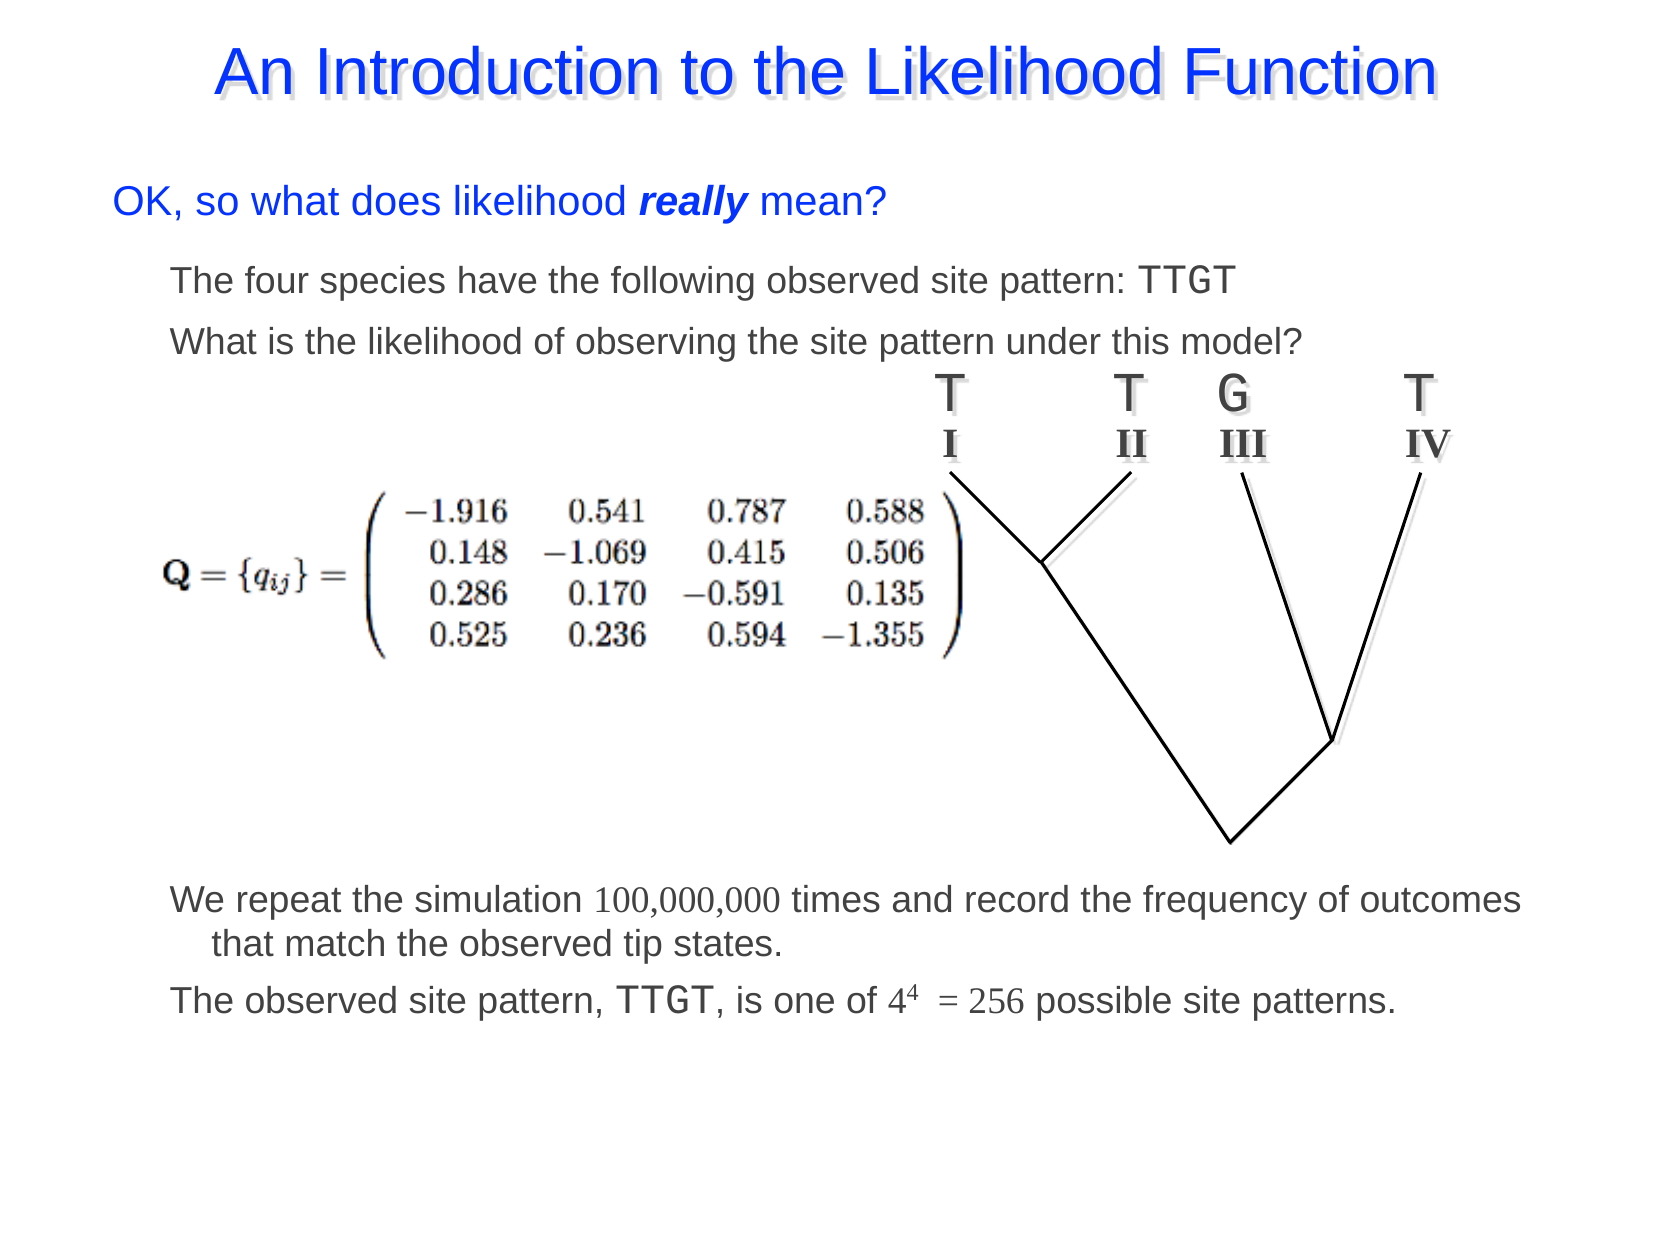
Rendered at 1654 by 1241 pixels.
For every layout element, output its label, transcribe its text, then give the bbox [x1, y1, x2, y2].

text_box IV [1431, 431, 1445, 449]
text_box III [1210, 407, 1276, 475]
text_box T [1104, 371, 1156, 431]
text_box The observed site pattern, TTGT, is one of 44 = 256 possible site patterns. [161, 963, 1407, 1030]
text_box T [1393, 347, 1445, 431]
text_box G [1207, 371, 1259, 431]
text_box I [933, 431, 967, 475]
text_box IV [1396, 407, 1460, 475]
picture [158, 477, 969, 674]
picture [959, 477, 969, 487]
text_box An Introduction to the Likelihood Function [205, 20, 1448, 117]
text_box OK, so what does likelihood really mean? [103, 165, 1407, 233]
text_box We repeat the simulation 100,000,000 times and record the frequency of outcomes that match the observed tip states. [161, 868, 1597, 973]
text_box What is the likelihood of observing the site pattern under this model? [161, 311, 1407, 371]
text_box II [1107, 407, 1157, 475]
text_box T [924, 371, 976, 431]
text_box The four species have the following observed site pattern: TTGT [161, 243, 1407, 311]
